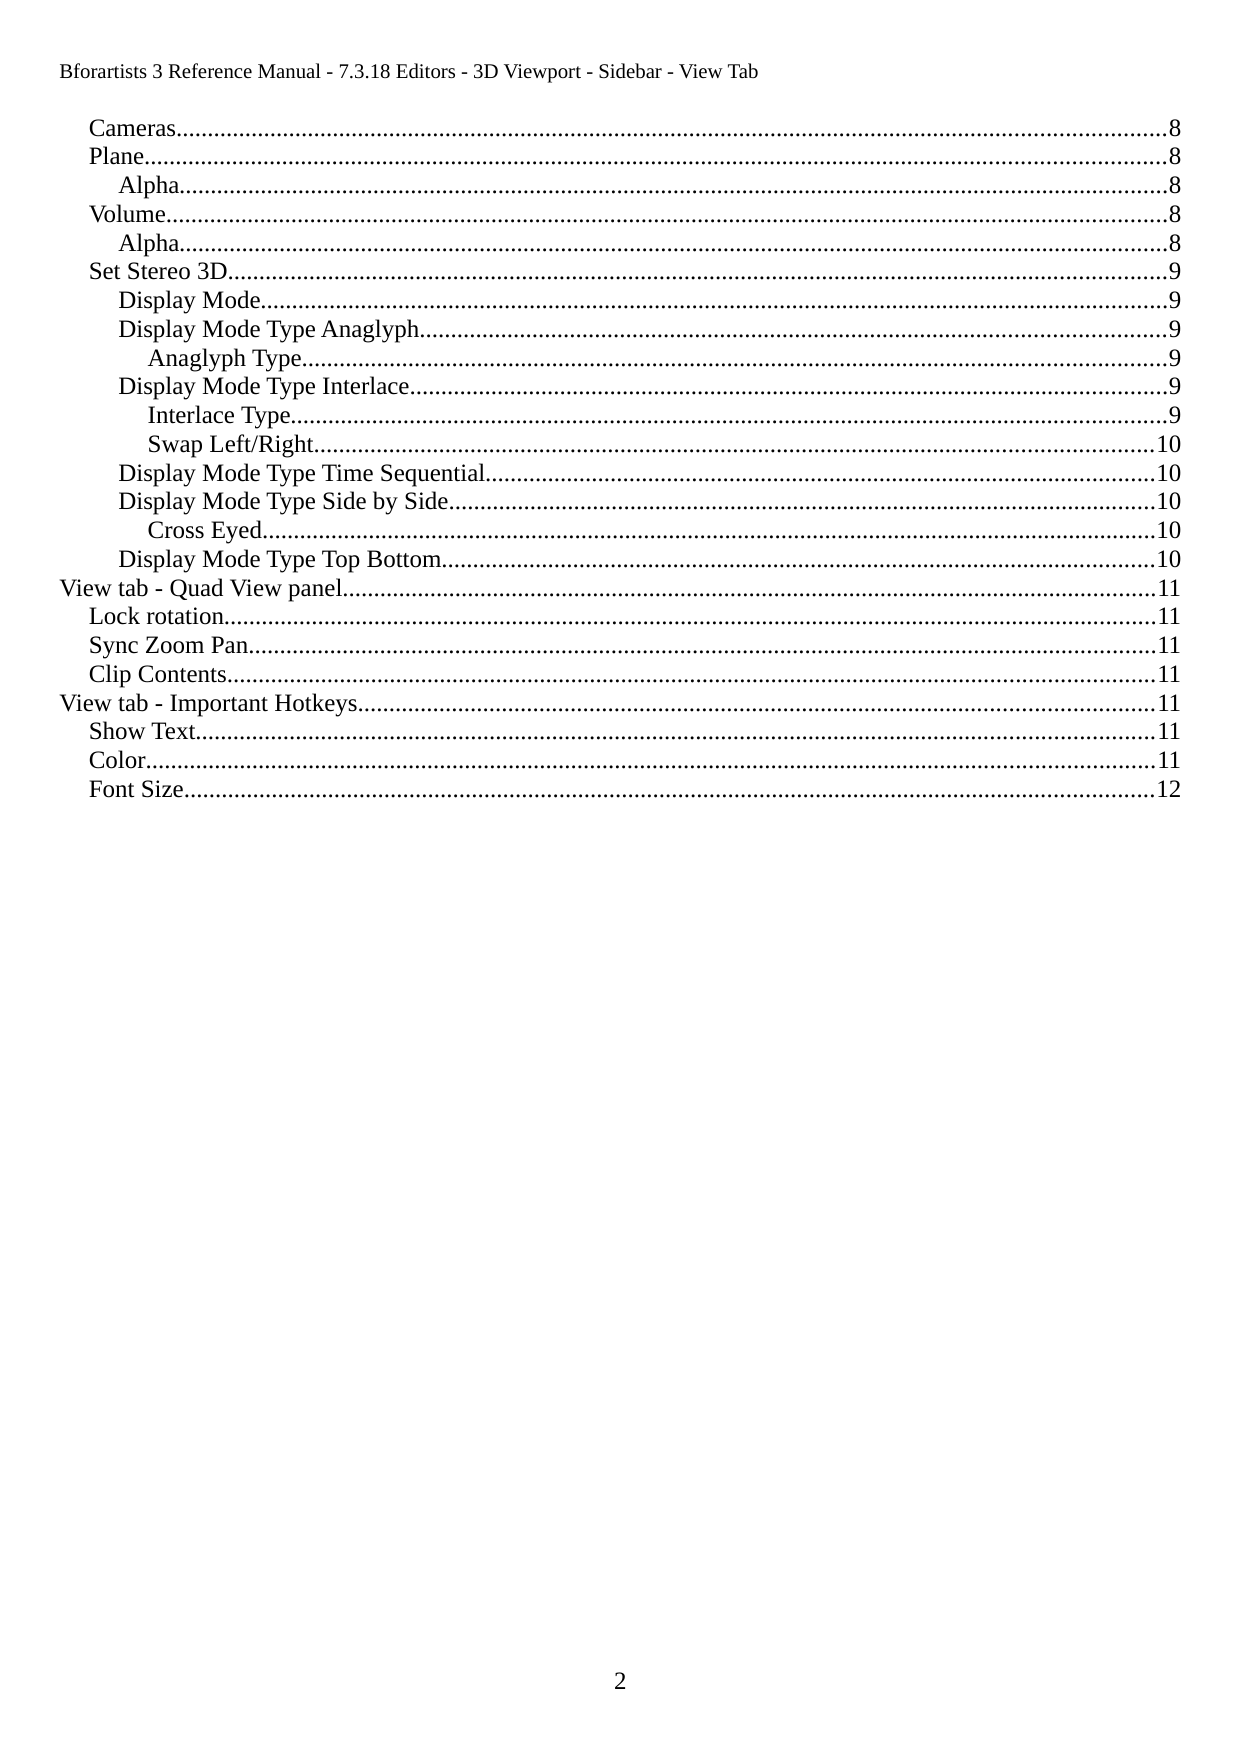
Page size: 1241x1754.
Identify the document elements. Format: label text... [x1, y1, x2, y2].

text Interlace Type 9 [147, 400, 1181, 429]
text Clip Contents 11 [88, 659, 1181, 688]
text Display Mode Type Anaglyph 9 [118, 314, 1181, 343]
text Display Mode 9 [118, 285, 1181, 314]
text Color 11 [88, 745, 1181, 774]
text Cross Eyed 10 [147, 515, 1181, 544]
text Swap Left/Right 10 [147, 429, 1181, 458]
text Anaglyph Type 9 [147, 343, 1181, 371]
text Show Text 11 [88, 716, 1181, 745]
text Alpha 8 [118, 228, 1181, 256]
text Display Mode Type Time Sequential 10 [118, 458, 1181, 486]
text View tab - Quad View panel 11 [59, 573, 1181, 601]
text Plane 8 [88, 141, 1181, 170]
text Display Mode Type Interlace 9 [118, 371, 1181, 400]
text Display Mode Type Side by Side 10 [118, 486, 1181, 515]
text Cameras 8 [88, 113, 1181, 141]
text View tab - Important Hotkeys 11 [59, 688, 1181, 716]
text Font Size 12 [88, 774, 1181, 803]
text Set Stereo 3D 9 [88, 256, 1181, 285]
text Sync Zoom Pan 11 [88, 630, 1181, 659]
text Alpha 8 [118, 170, 1181, 199]
text Lock rotation 11 [88, 601, 1181, 630]
text Display Mode Type Top Bottom 10 [118, 544, 1181, 573]
text Volume 8 [88, 199, 1181, 228]
